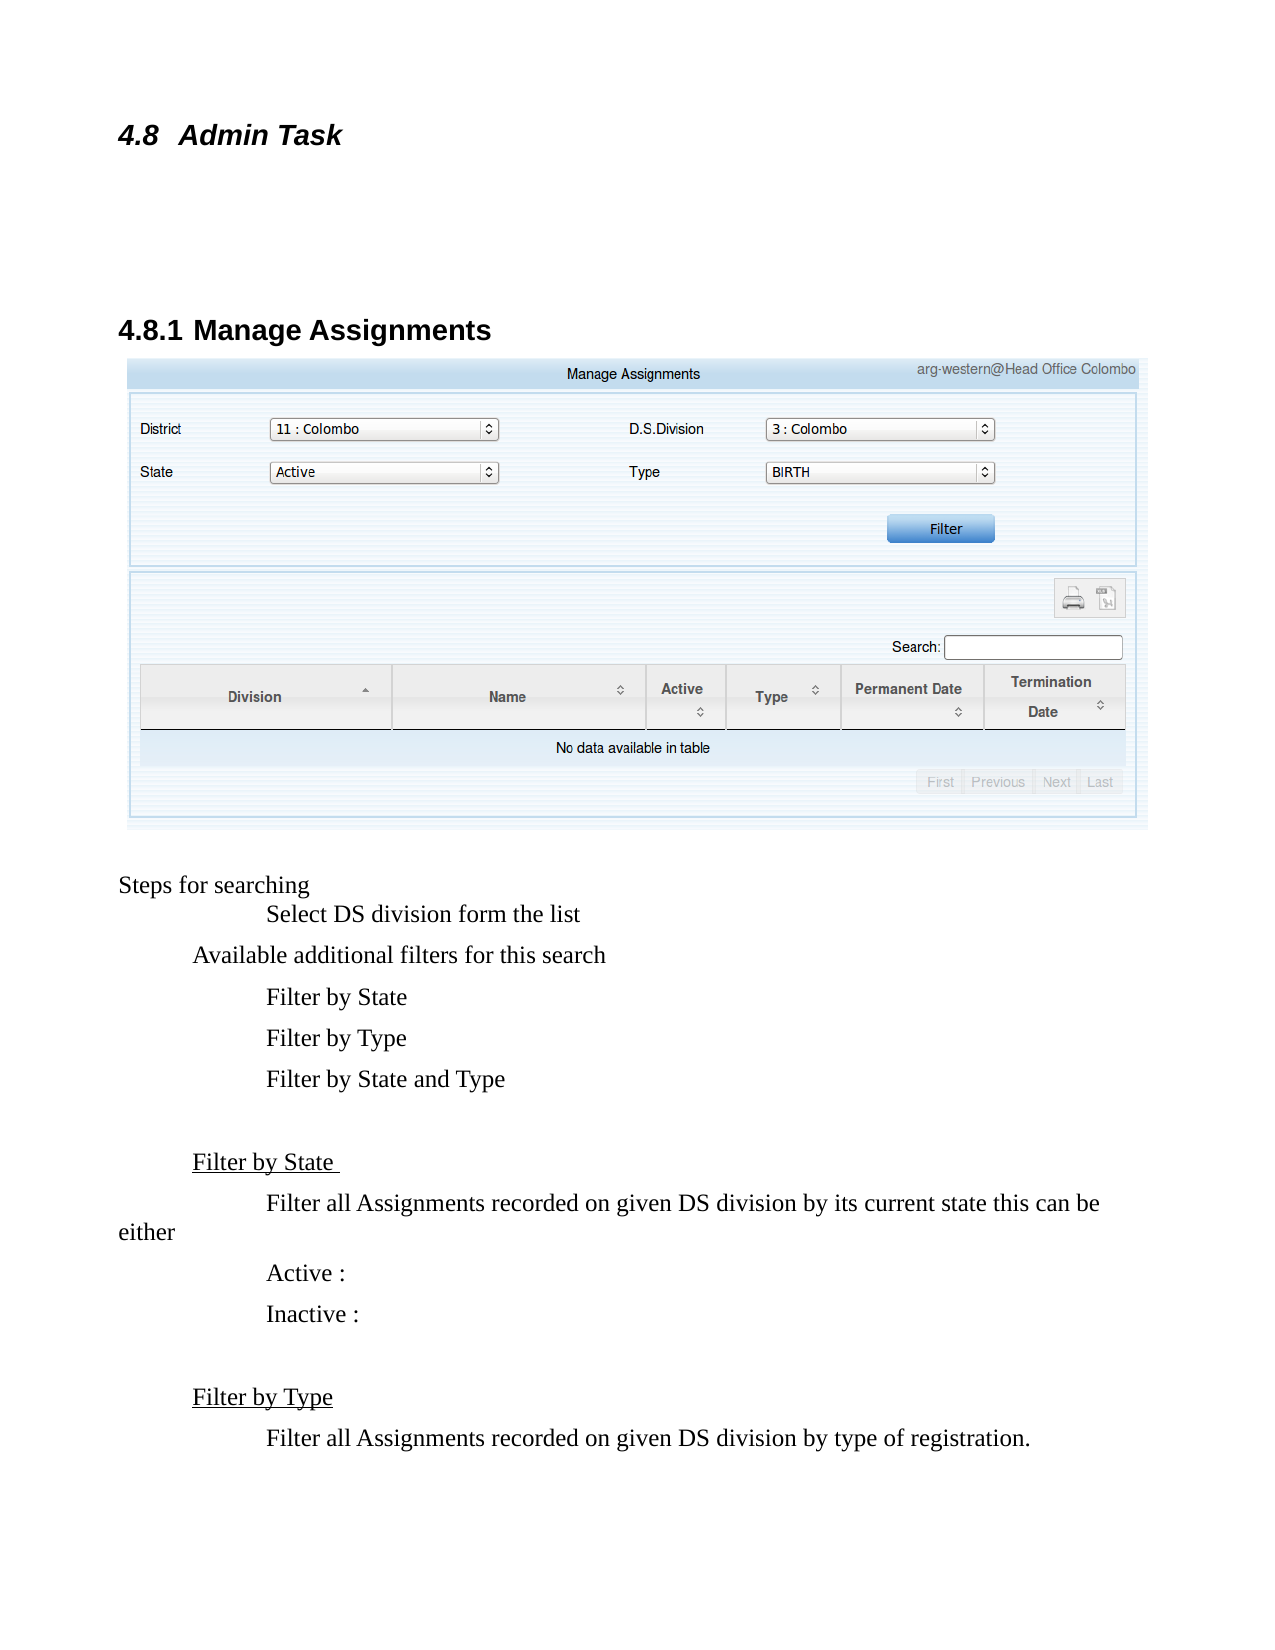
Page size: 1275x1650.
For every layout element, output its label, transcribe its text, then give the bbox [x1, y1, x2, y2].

text Filter by State and Type [118, 1064, 1157, 1093]
subtitle Manage Assignments [118, 313, 1157, 346]
picture [127, 358, 1148, 830]
text Available additional filters for this search [118, 941, 1157, 969]
text Filter by Type [118, 1382, 1157, 1411]
subtitle Admin Task [118, 118, 1157, 152]
text Active : [118, 1258, 1157, 1287]
text Filter by State [118, 1147, 1157, 1176]
text Select DS division form the list [118, 899, 1157, 928]
text Filter all Assignments recorded on given DS division by type of registration. [118, 1423, 1157, 1452]
text Filter by State [118, 982, 1157, 1011]
text Steps for searching [118, 871, 1157, 899]
text Inactive : [118, 1299, 1157, 1328]
text Filter by Type [118, 1023, 1157, 1052]
text Filter all Assignments recorded on given DS division by its current state this can be either [118, 1188, 1157, 1246]
